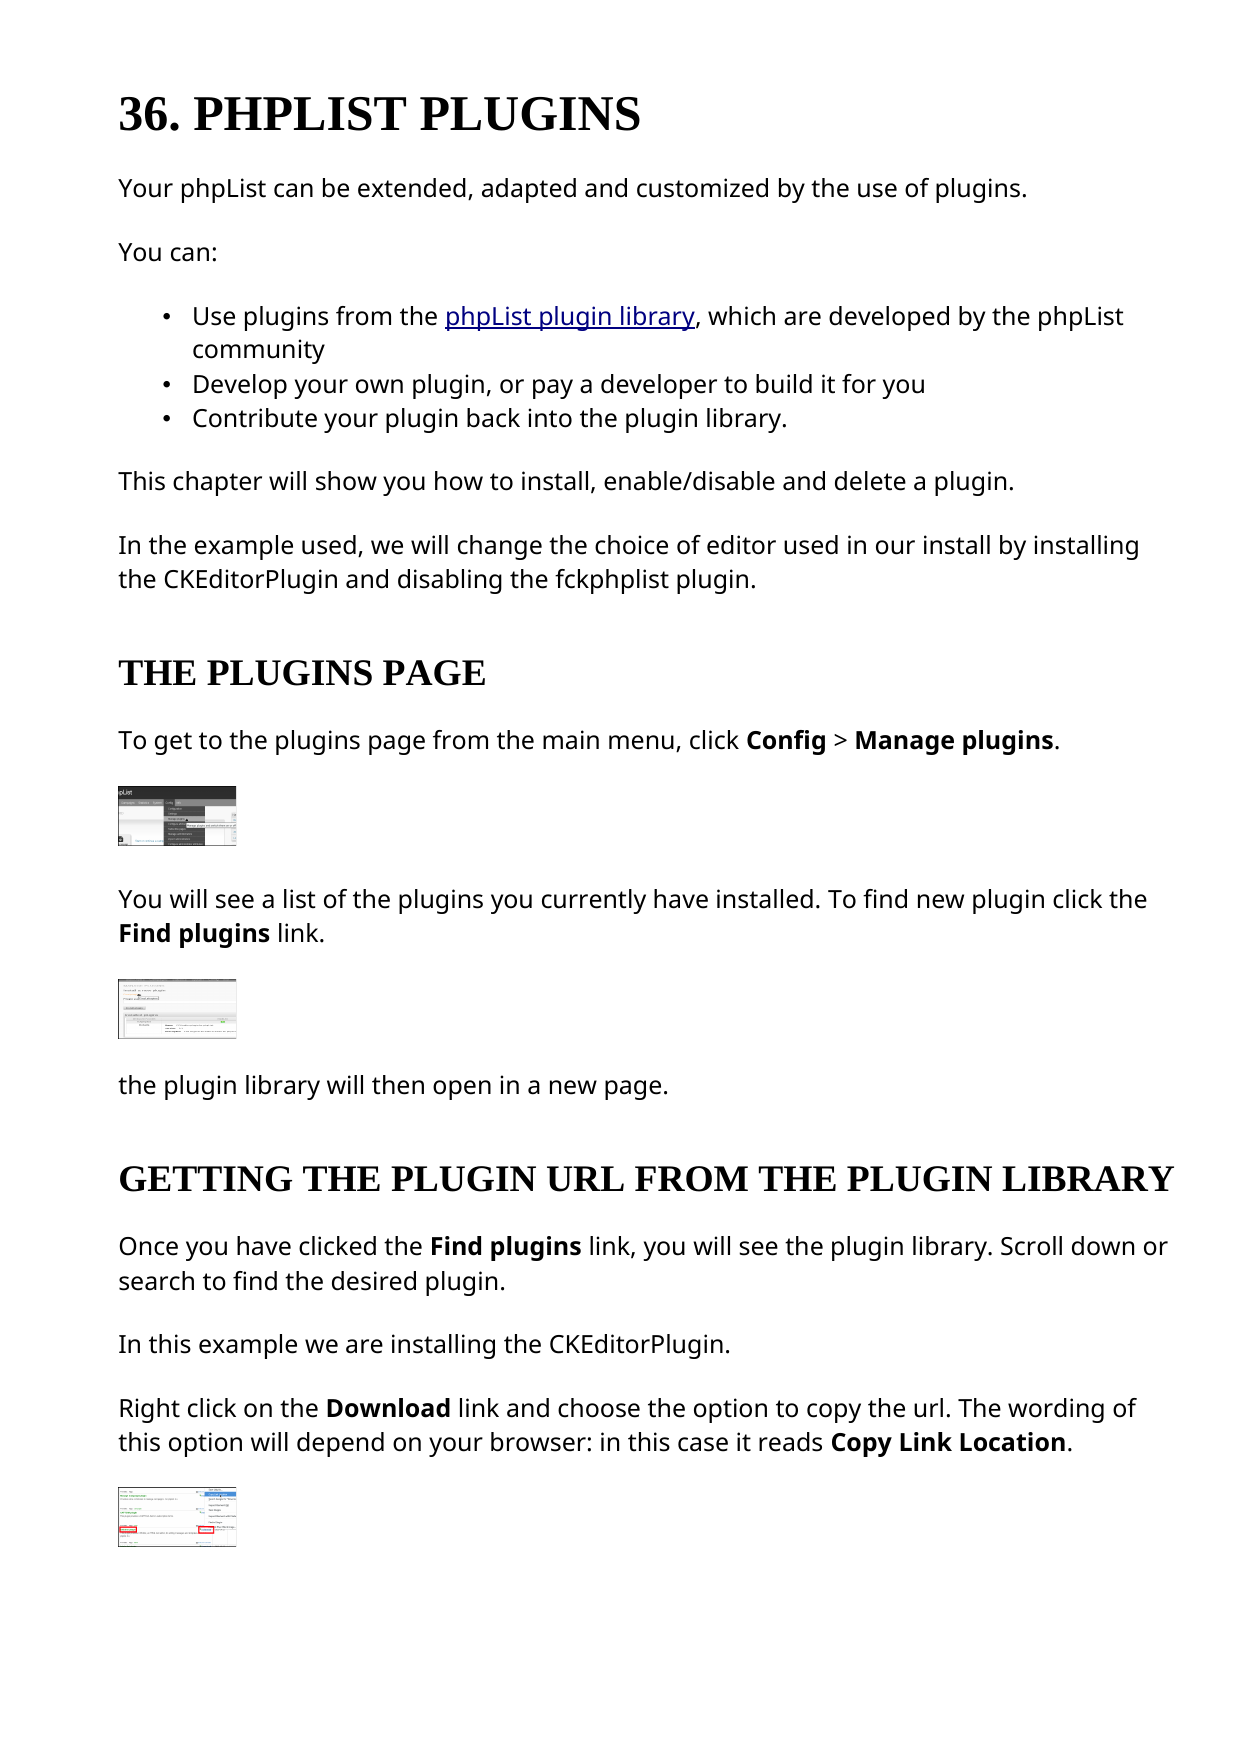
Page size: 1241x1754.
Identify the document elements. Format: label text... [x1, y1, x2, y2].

subtitle 36. phpList Plugins [118, 84, 1181, 142]
text In this example we are installing the CKEditorPlugin. [118, 1327, 1181, 1361]
list Contribute your plugin back into the plugin library. [162, 400, 1181, 434]
text Your phpList can be extended, adapted and customized by the use of plugins. [118, 171, 1181, 205]
text Right click on the Download link and choose the option to copy the url. The wording of this option will depend on your browser: in this case it reads Copy Link Location. [118, 1390, 1181, 1458]
text Once you have clicked the Find plugins link, you will see the plugin library. Scroll down or search to find the desired plugin. [118, 1229, 1181, 1297]
text To get to the plugins page from the main menu, click Config > Manage plugins. [118, 723, 1181, 757]
text You will see a list of the plugins you currently have installed. To find new plugin click the Find plugins link. [118, 882, 1181, 950]
text the plugin library will then open in a new page. [118, 1068, 1181, 1102]
picture [118, 1487, 237, 1547]
text In the example used, we will change the choice of editor used in our install by installing the CKEditorPlugin and disabling the fckphplist plugin. [118, 527, 1181, 596]
picture [118, 979, 237, 1039]
subtitle Getting the plugin URL from the plugin library [118, 1156, 1181, 1199]
subtitle The plugins page [118, 650, 1181, 693]
list Develop your own plugin, or pay a developer to build it for you [162, 366, 1181, 400]
text You can: [118, 234, 1181, 269]
picture [118, 786, 237, 846]
text This chapter will show you how to install, enable/disable and delete a plugin. [118, 464, 1181, 498]
list Use plugins from the phpList plugin library, which are developed by the phpList community [162, 298, 1181, 366]
